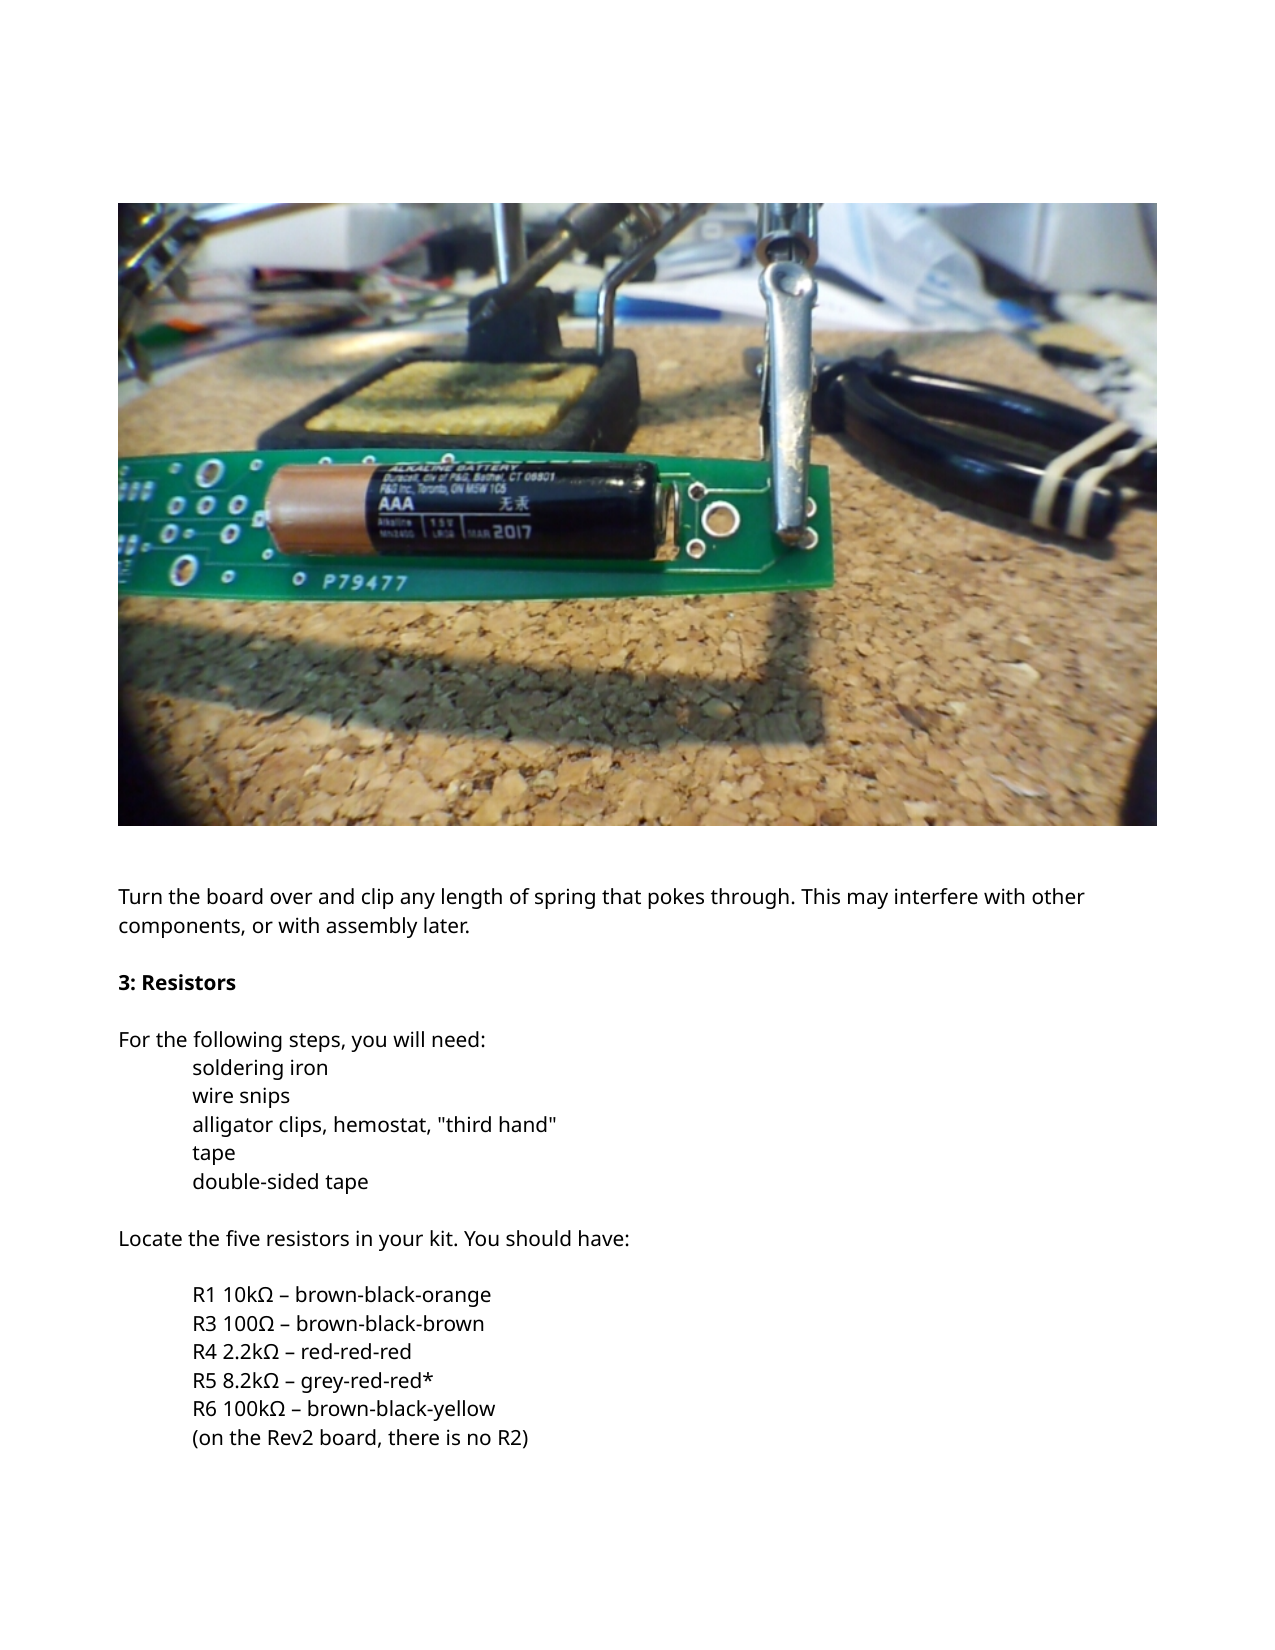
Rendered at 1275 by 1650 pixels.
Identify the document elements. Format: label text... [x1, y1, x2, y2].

text (on the Rev2 board, there is no R2) [192, 1423, 1157, 1451]
text wire snips [118, 1082, 1157, 1110]
text alligator clips, hemostat, "third hand" [118, 1110, 1157, 1138]
text Locate the five resistors in your kit. You should have: [118, 1224, 1157, 1252]
text R5 8.2kΩ – grey-red-red* [192, 1366, 1157, 1394]
text R6 100kΩ – brown-black-yellow [192, 1394, 1157, 1423]
text Turn the board over and clip any length of spring that pokes through. This may interfere with other components, or with assembly later. [118, 882, 1157, 939]
picture [118, 203, 1157, 826]
text soldering iron [118, 1053, 1157, 1082]
text 3: Resistors [118, 968, 1157, 996]
text R3 100Ω – brown-black-brown [192, 1309, 1157, 1337]
text R4 2.2kΩ – red-red-red [192, 1337, 1157, 1366]
text For the following steps, you will need: [118, 1025, 1157, 1053]
text R1 10kΩ – brown-black-orange [192, 1281, 1157, 1309]
text tape [118, 1138, 1157, 1167]
text double-sided tape [118, 1167, 1157, 1195]
